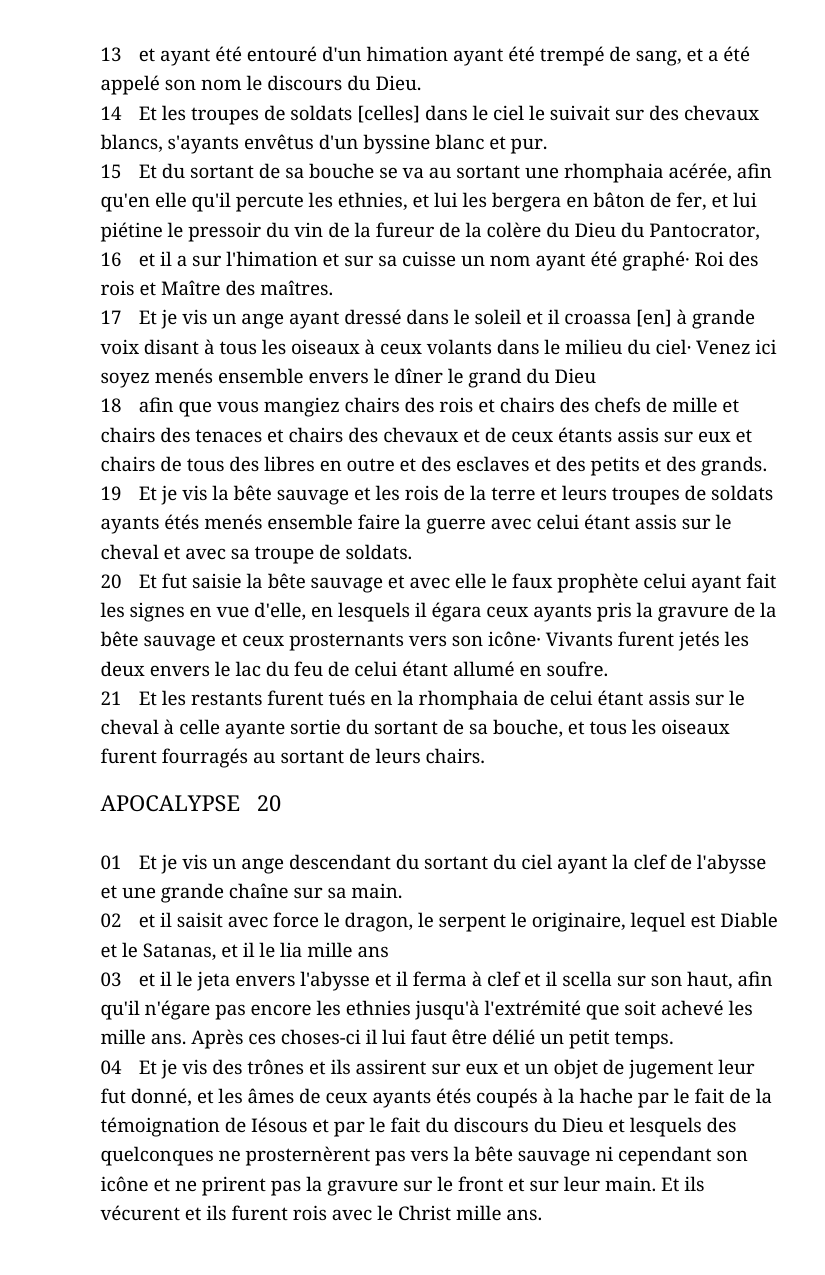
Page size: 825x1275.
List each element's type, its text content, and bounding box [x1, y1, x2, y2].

text APOCALYPSE 20 [100, 788, 784, 817]
text 01 Et je vis un ange descendant du sortant du ciel ayant la clef de l'abysse et une grande chaîne sur sa main. 02 et il saisit avec force le dragon, le serpent le originaire, lequel est Diable et le Satanas, et il le lia mille ans 03 et il le jeta envers l'abysse et il ferma à clef et il scella sur son haut, afin qu'il n'égare pas encore les ethnies jusqu'à l'extrémité que soit achevé les mille ans. Après ces choses-ci il lui faut être délié un petit temps. 04 Et je vis des trônes et ils assirent sur eux et un objet de jugement leur fut donné, et les âmes de ceux ayants étés coupés à la hache par le fait de la témoignation de Iésous et par le fait du discours du Dieu et lesquels des quelconques ne prosternèrent pas vers la bête sauvage ni cependant son icône et ne prirent pas la gravure sur le front et sur leur main. Et ils vécurent et ils furent rois avec le Christ mille ans. [100, 822, 784, 1226]
text 13 et ayant été entouré d'un himation ayant été trempé de sang, et a été appelé son nom le discours du Dieu. 14 Et les troupes de soldats [celles] dans le ciel le suivait sur des chevaux blancs, s'ayants envêtus d'un byssine blanc et pur. 15 Et du sortant de sa bouche se va au sortant une rhomphaia acérée, afin qu'en elle qu'il percute les ethnies, et lui les bergera en bâton de fer, et lui piétine le pressoir du vin de la fureur de la colère du Dieu du Pantocrator, 16 et il a sur l'himation et sur sa cuisse un nom ayant été graphé· Roi des rois et Maître des maîtres. 17 Et je vis un ange ayant dressé dans le soleil et il croassa [en] à grande voix disant à tous les oiseaux à ceux volants dans le milieu du ciel· Venez ici soyez menés ensemble envers le dîner le grand du Dieu 18 afin que vous mangiez chairs des rois et chairs des chefs de mille et chairs des tenaces et chairs des chevaux et de ceux étants assis sur eux et chairs de tous des libres en outre et des esclaves et des petits et des grands. 19 Et je vis la bête sauvage et les rois de la terre et leurs troupes de soldats ayants étés menés ensemble faire la guerre avec celui étant assis sur le cheval et avec sa troupe de soldats. 20 Et fut saisie la bête sauvage et avec elle le faux prophète celui ayant fait les signes en vue d'elle, en lesquels il égara ceux ayants pris la gravure de la bête sauvage et ceux prosternants vers son icône· Vivants furent jetés les deux envers le lac du feu de celui étant allumé en soufre. 21 Et les restants furent tués en la rhomphaia de celui étant assis sur le cheval à celle ayante sortie du sortant de sa bouche, et tous les oiseaux furent fourragés au sortant de leurs chairs. [100, 41, 784, 769]
